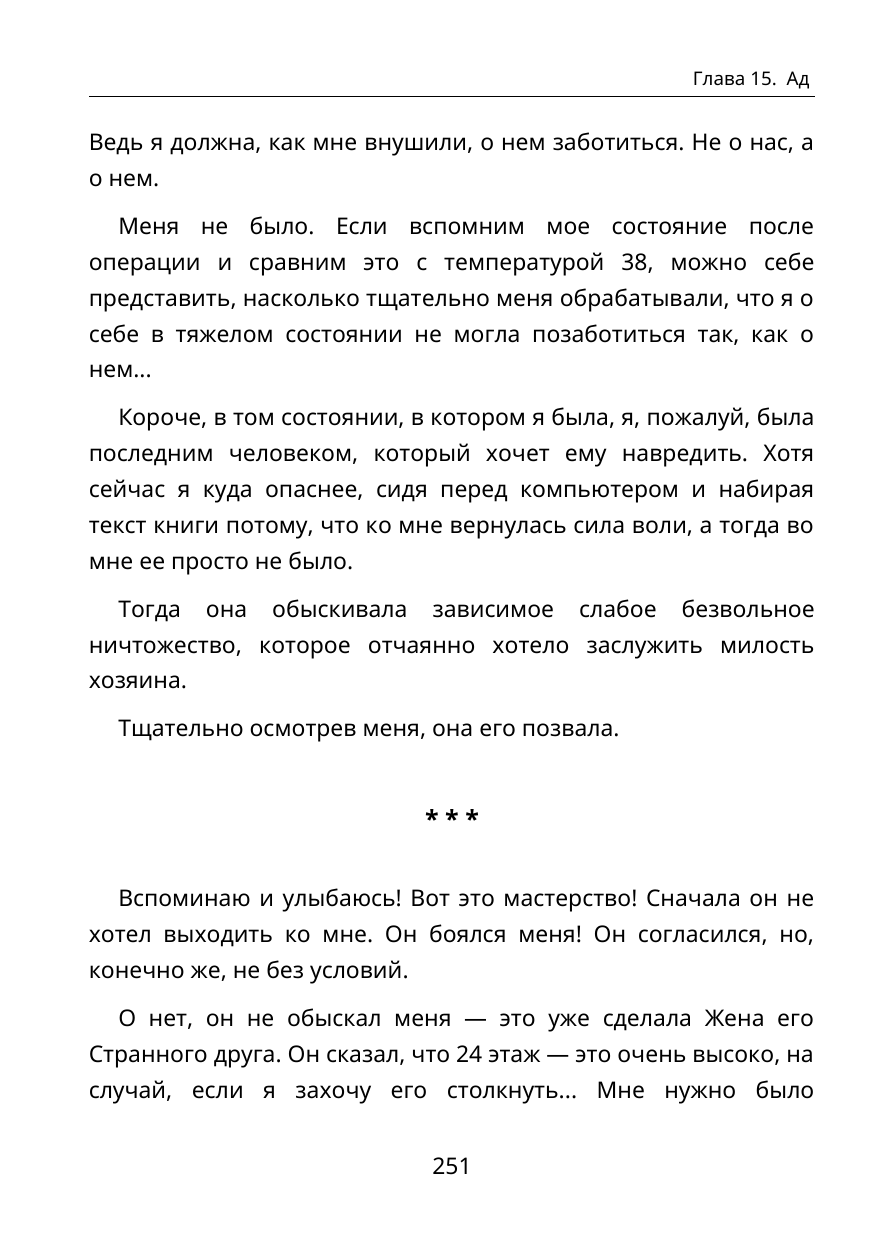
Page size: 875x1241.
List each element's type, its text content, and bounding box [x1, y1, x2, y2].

subtitle * * * [88, 802, 815, 836]
text Ведь я должна, как мне внушили, о нем заботиться. Не о нас, а о нем. [88, 126, 815, 193]
text О нет, он не обыскал меня — это уже сделала Жена его Странного друга. Он сказал, что 24 этаж — это очень высоко, на случай, если я захочу его столкнуть... Мне нужно было [88, 1002, 815, 1105]
text Меня не было. Если вспомним мое состояние после операции и сравним это с температурой 38, можно себе представить, насколько тщательно меня обрабатывали, что я о себе в тяжелом состоянии не могла позаботиться так, как о нем... [88, 210, 815, 385]
text Короче, в том состоянии, в котором я была, я, пожалуй, была последним человеком, который хочет ему навредить. Хотя сейчас я куда опаснее, сидя перед компьютером и набирая текст книги потому, что ко мне вернулась сила воли, а тогда во мне ее просто не было. [88, 401, 815, 576]
text Вспоминаю и улыбаюсь! Вот это мастерство! Сначала он не хотел выходить ко мне. Он боялся меня! Он согласился, но, конечно же, не без условий. [88, 882, 815, 986]
text Тогда она обыскивала зависимое слабое безвольное ничтожество, которое отчаянно хотело заслужить милость хозяина. [88, 593, 815, 696]
text Тщательно осмотрев меня, она его позвала. [88, 712, 815, 743]
